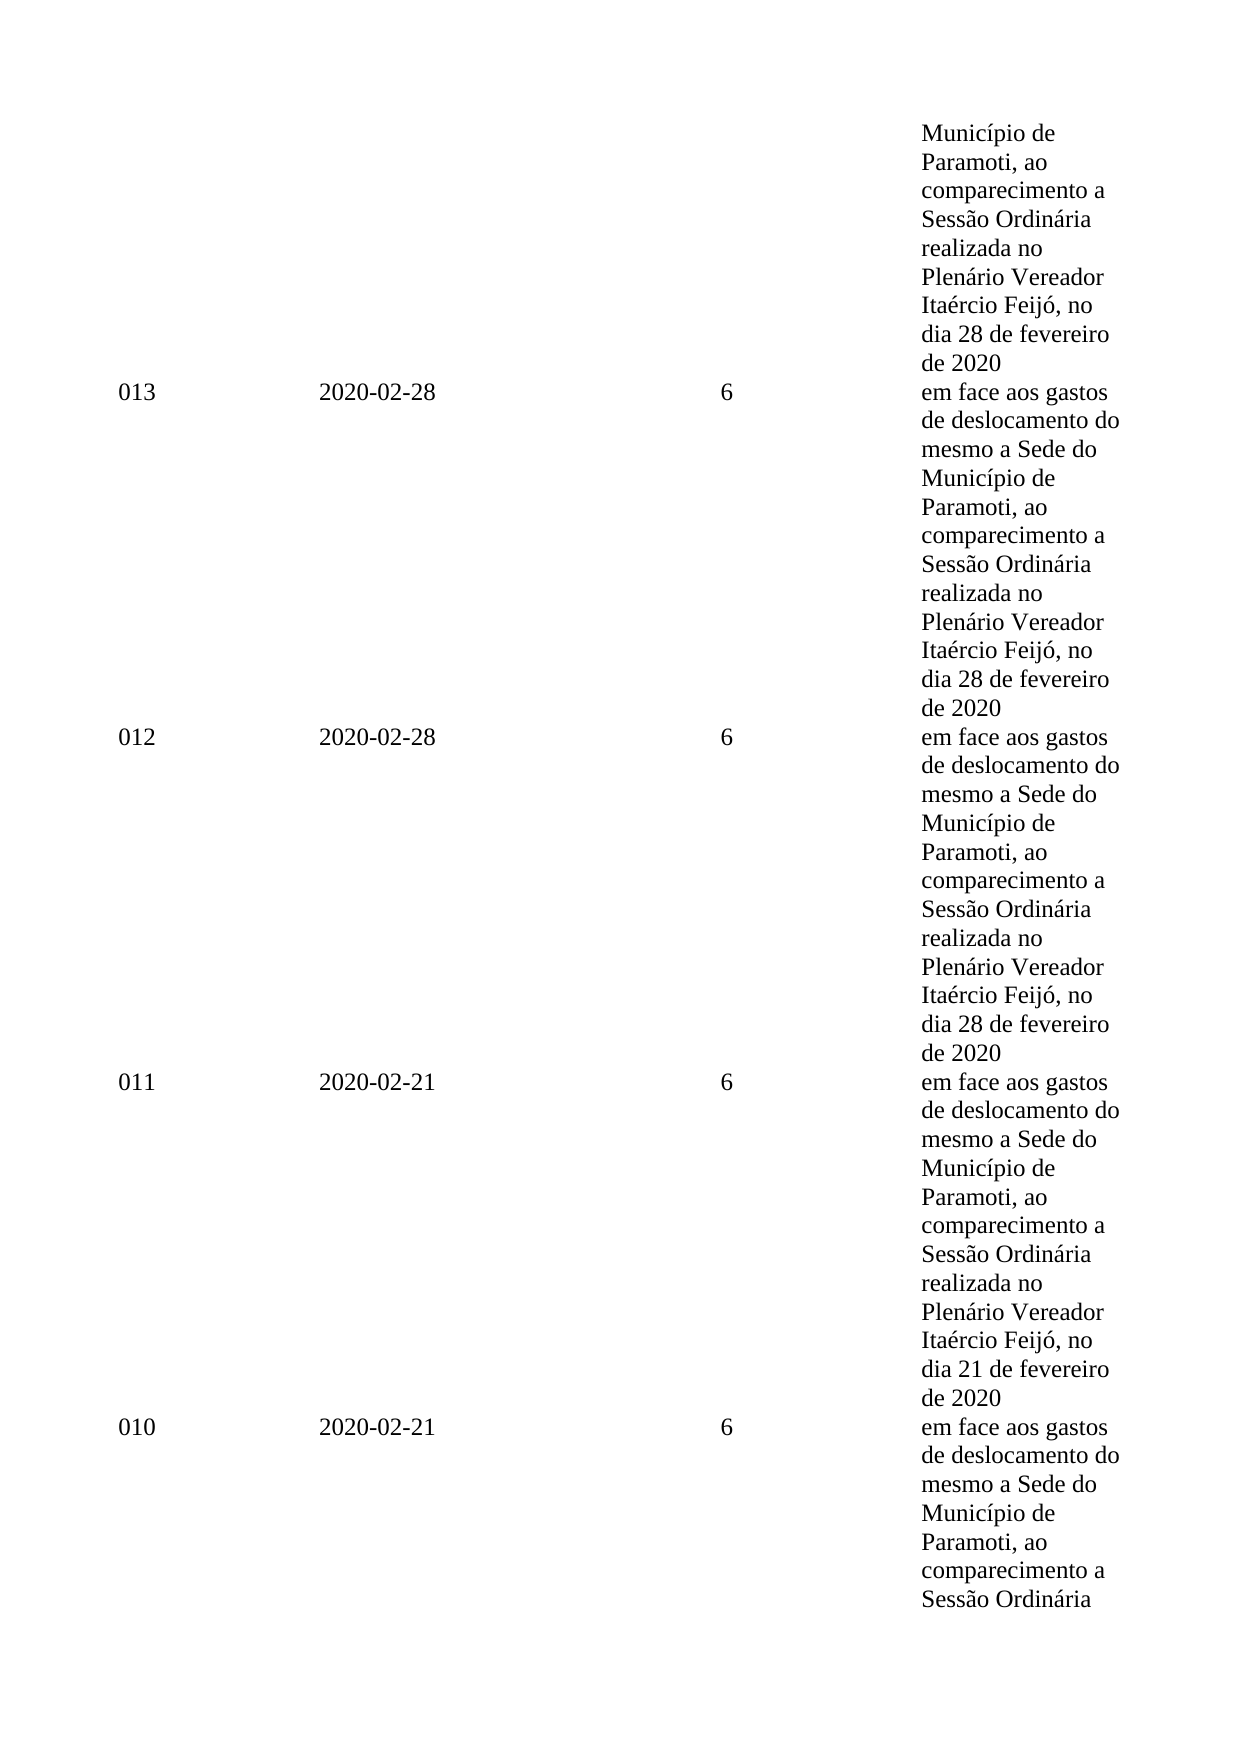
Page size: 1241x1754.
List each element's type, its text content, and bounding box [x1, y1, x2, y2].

table_cell 2020-02-28 [319, 722, 519, 1067]
table_cell Município de Paramoti, ao comparecimento a Sessão Ordinária realizada no Plenário Vereador Itaércio Feijó, no dia 28 de fevereiro de 2020 [921, 118, 1122, 377]
table_cell em face aos gastos de deslocamento do mesmo a Sede do Município de Paramoti, ao comparecimento a Sessão Ordinária realizada no Plenário Vereador Itaércio Feijó, no dia 28 de fevereiro de 2020 [921, 722, 1122, 1067]
table_cell 013 [118, 377, 319, 722]
table_cell 010 [118, 1412, 319, 1613]
table_cell 6 [720, 1412, 921, 1613]
table_cell 2020-02-21 [319, 1412, 519, 1613]
table_cell [520, 118, 720, 377]
table_cell [319, 118, 519, 377]
table_cell em face aos gastos de deslocamento do mesmo a Sede do Município de Paramoti, ao comparecimento a Sessão Ordinária [921, 1412, 1122, 1613]
table_cell 011 [118, 1067, 319, 1412]
table_cell 6 [720, 1067, 921, 1412]
table_cell 2020-02-28 [319, 377, 519, 722]
table_cell em face aos gastos de deslocamento do mesmo a Sede do Município de Paramoti, ao comparecimento a Sessão Ordinária realizada no Plenário Vereador Itaércio Feijó, no dia 21 de fevereiro de 2020 [921, 1067, 1122, 1412]
table_cell [520, 1067, 720, 1412]
table_cell 012 [118, 722, 319, 1067]
table_cell 2020-02-21 [319, 1067, 519, 1412]
table_cell [118, 118, 319, 377]
table_cell [720, 118, 921, 377]
table_cell [520, 722, 720, 1067]
table_cell 6 [720, 722, 921, 1067]
table_cell [520, 1412, 720, 1613]
table_cell [520, 377, 720, 722]
table_cell 6 [720, 377, 921, 722]
table_cell em face aos gastos de deslocamento do mesmo a Sede do Município de Paramoti, ao comparecimento a Sessão Ordinária realizada no Plenário Vereador Itaércio Feijó, no dia 28 de fevereiro de 2020 [921, 377, 1122, 722]
